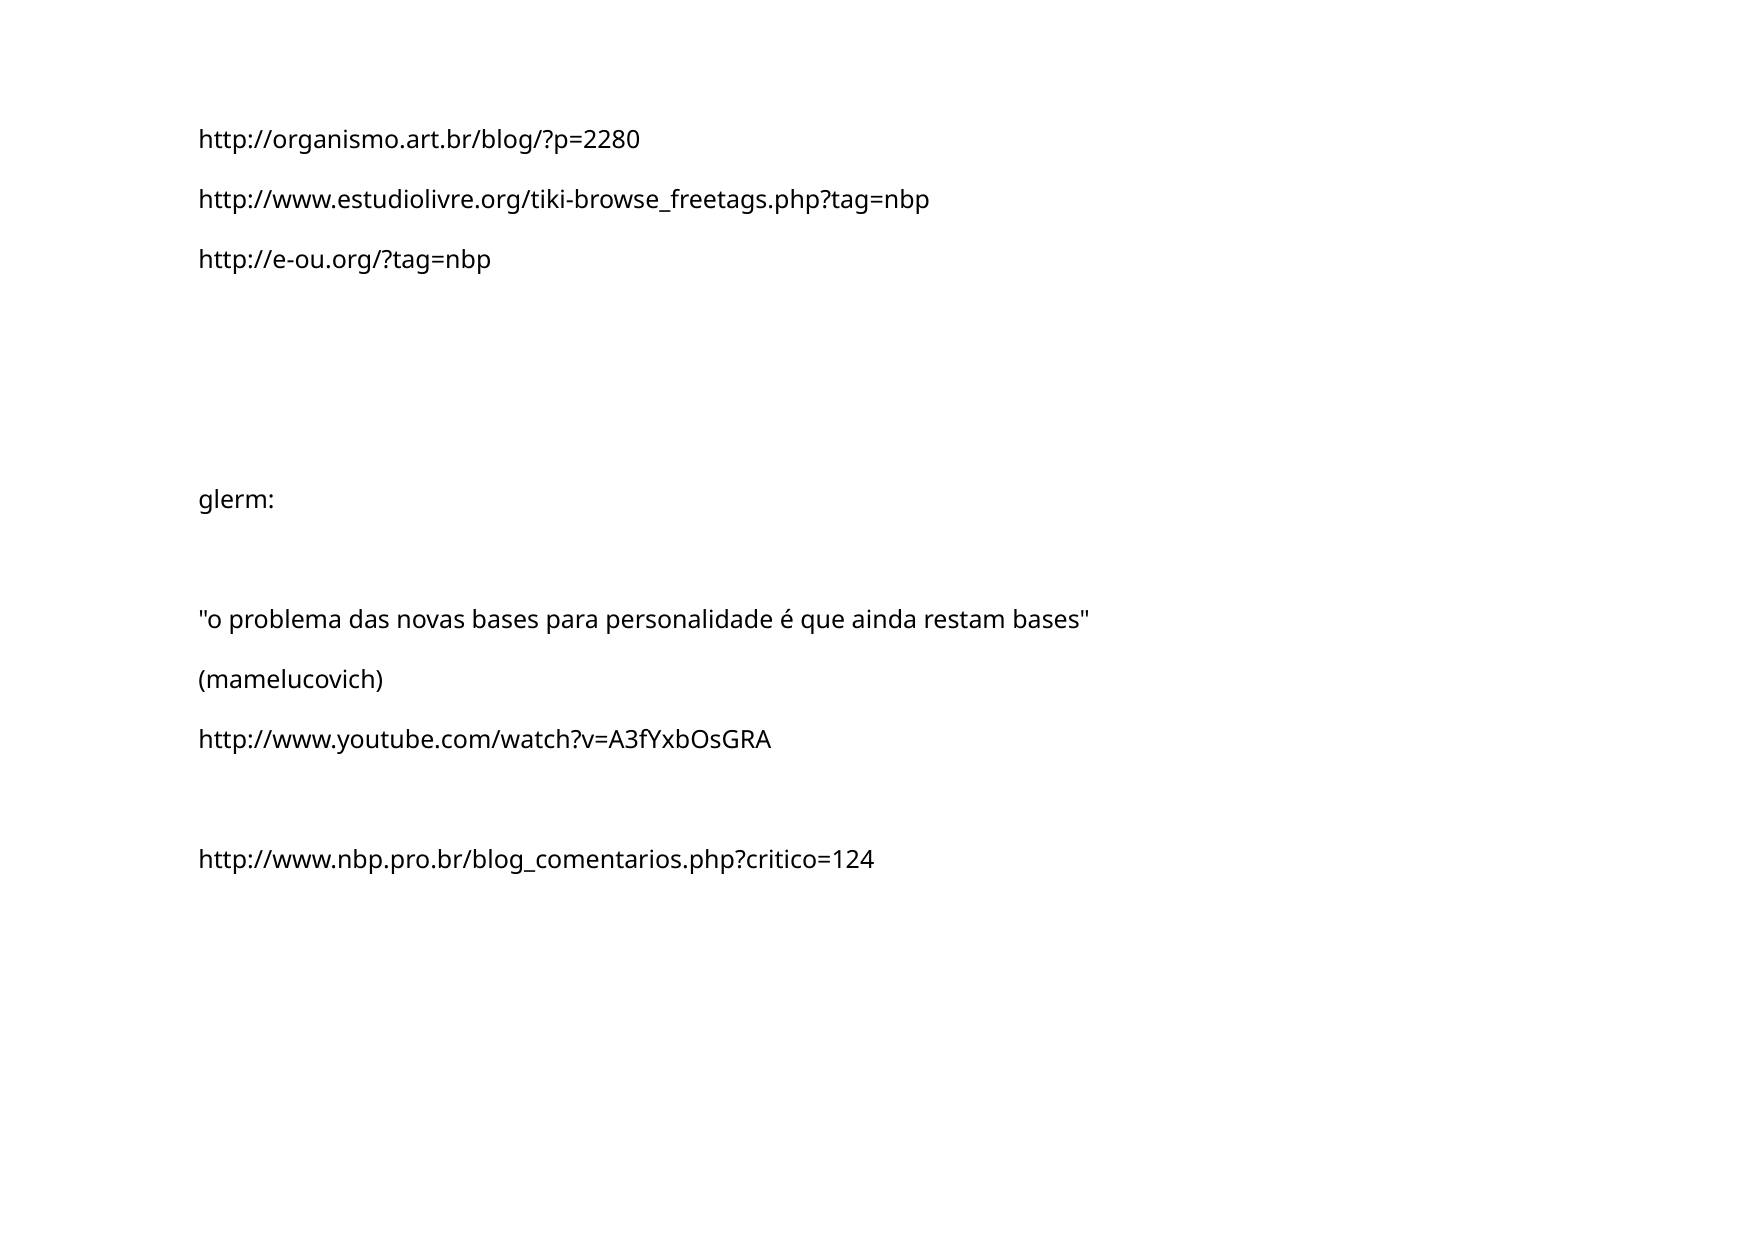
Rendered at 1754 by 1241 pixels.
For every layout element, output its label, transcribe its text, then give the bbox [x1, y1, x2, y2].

text http://www.nbp.pro.br/blog_comentarios.php?critico=124 [198, 842, 1556, 876]
text http://organismo.art.br/blog/?p=2280 [198, 122, 1556, 156]
text glerm: [198, 482, 1556, 516]
text "o problema das novas bases para personalidade é que ainda restam bases" [198, 602, 1556, 636]
text http://www.youtube.com/watch?v=A3fYxbOsGRA [198, 722, 1556, 756]
text http://www.estudiolivre.org/tiki-browse_freetags.php?tag=nbp [198, 182, 1556, 216]
text http://e-ou.org/?tag=nbp [198, 242, 1556, 276]
text (mamelucovich) [198, 662, 1556, 696]
